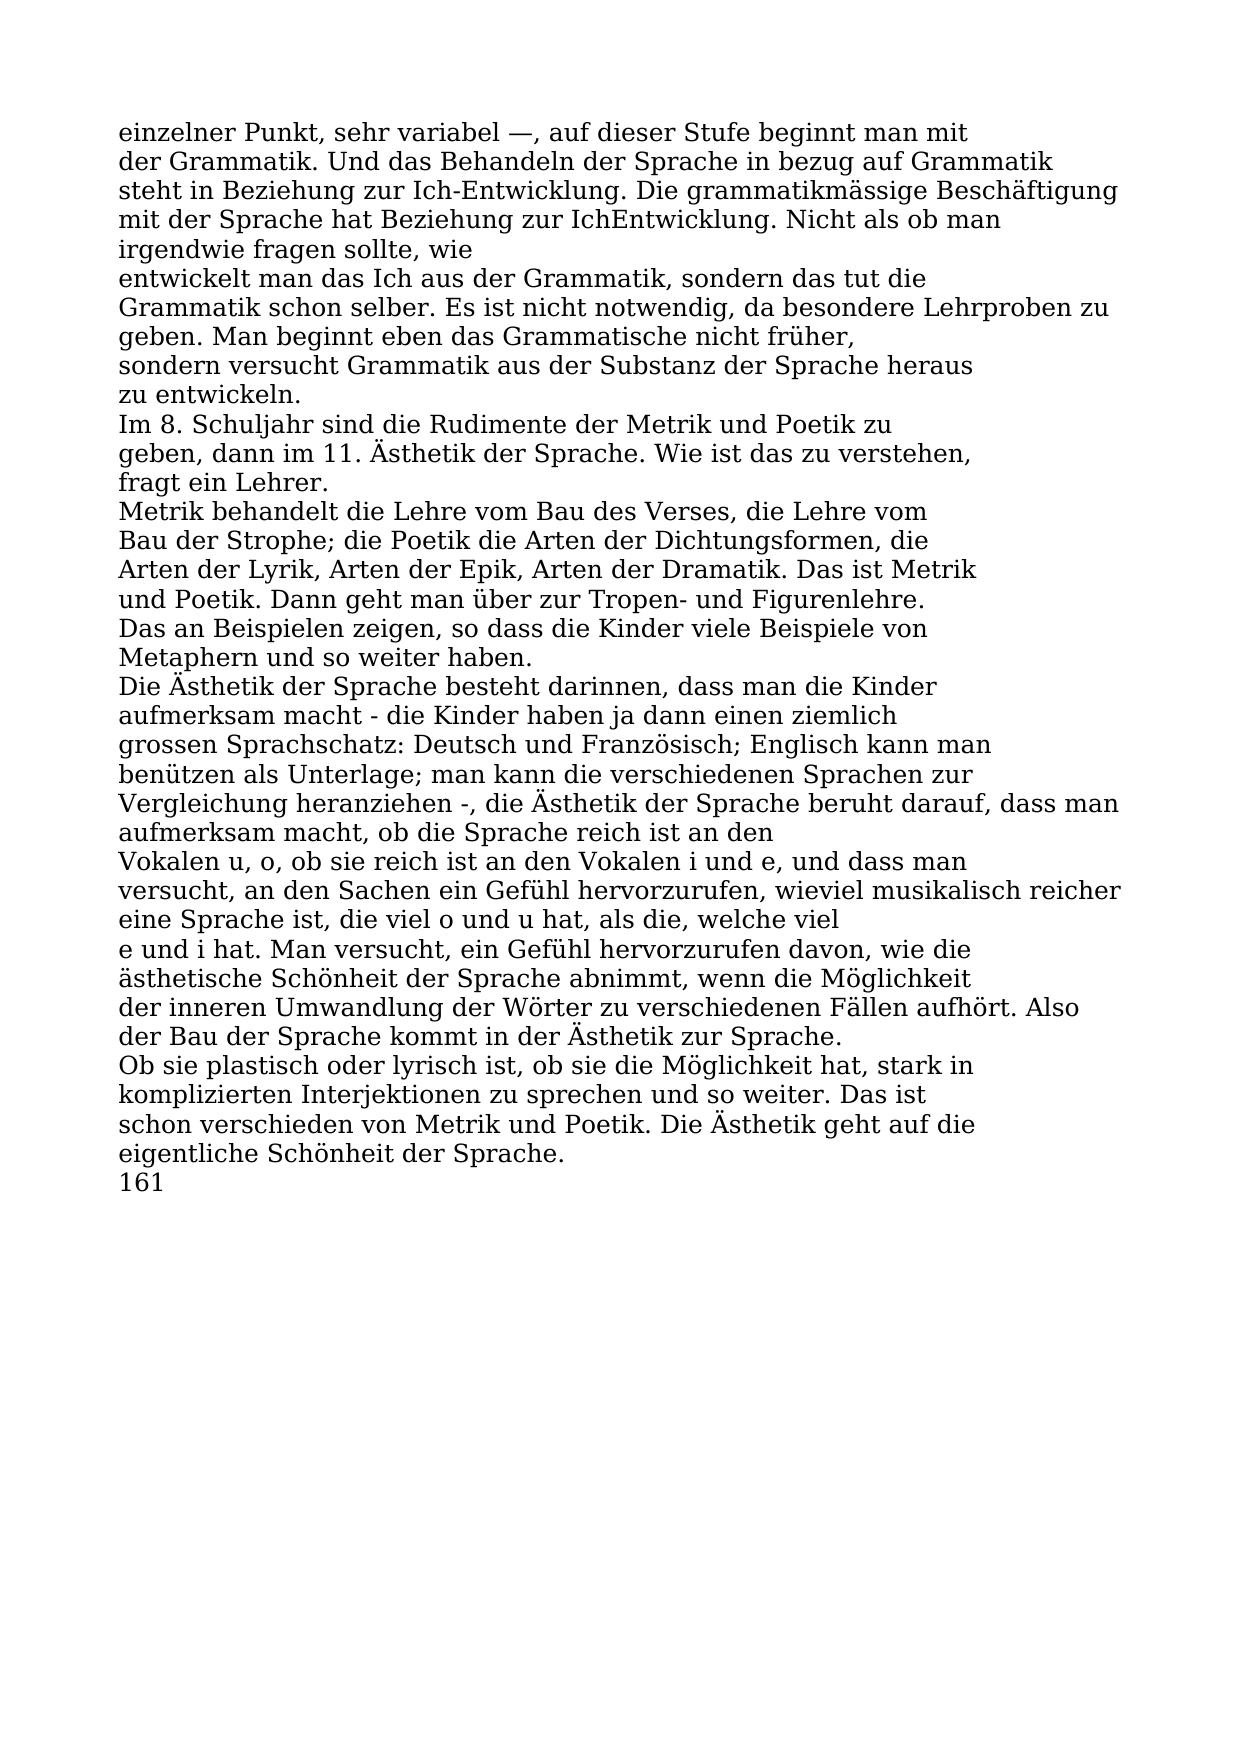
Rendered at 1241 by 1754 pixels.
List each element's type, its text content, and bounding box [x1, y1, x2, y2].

text aufmerksam macht - die Kinder haben ja dann einen ziemlich [118, 701, 1122, 731]
text benützen als Unterlage; man kann die verschiedenen Sprachen zur [118, 760, 1122, 789]
text 161 [118, 1168, 1122, 1197]
text Arten der Lyrik, Arten der Epik, Arten der Dramatik. Das ist Metrik [118, 556, 1122, 585]
text Die Ästhetik der Sprache besteht darinnen, dass man die Kinder [118, 672, 1122, 701]
text zu entwickeln. [118, 381, 1122, 410]
text schon verschieden von Metrik und Poetik. Die Ästhetik geht auf die [118, 1110, 1122, 1139]
text Vergleichung heranziehen -, die Ästhetik der Sprache beruht darauf, dass man aufmerksam macht, ob die Sprache reich ist an den [118, 789, 1122, 847]
text Metrik behandelt die Lehre vom Bau des Verses, die Lehre vom [118, 497, 1122, 526]
text Metaphern und so weiter haben. [118, 643, 1122, 672]
text Im 8. Schuljahr sind die Rudimente der Metrik und Poetik zu [118, 410, 1122, 439]
text und Poetik. Dann geht man über zur Tropen- und Figurenlehre. [118, 585, 1122, 614]
text grossen Sprachschatz: Deutsch und Französisch; Englisch kann man [118, 731, 1122, 760]
text Vokalen u, o, ob sie reich ist an den Vokalen i und e, und dass man [118, 847, 1122, 876]
text entwickelt man das Ich aus der Grammatik, sondern das tut die [118, 264, 1122, 293]
text Das an Beispielen zeigen, so dass die Kinder viele Beispiele von [118, 614, 1122, 643]
text eigentliche Schönheit der Sprache. [118, 1139, 1122, 1168]
text geben, dann im 11. Ästhetik der Sprache. Wie ist das zu verstehen, [118, 439, 1122, 468]
text komplizierten Interjektionen zu sprechen und so weiter. Das ist [118, 1081, 1122, 1110]
text der inneren Umwandlung der Wörter zu verschiedenen Fällen aufhört. Also der Bau der Sprache kommt in der Ästhetik zur Sprache. [118, 993, 1122, 1051]
text Ob sie plastisch oder lyrisch ist, ob sie die Möglichkeit hat, stark in [118, 1051, 1122, 1081]
text sondern versucht Grammatik aus der Substanz der Sprache heraus [118, 351, 1122, 381]
text fragt ein Lehrer. [118, 468, 1122, 497]
text versucht, an den Sachen ein Gefühl hervorzurufen, wieviel musikalisch reicher eine Sprache ist, die viel o und u hat, als die, welche viel [118, 876, 1122, 935]
text der Grammatik. Und das Behandeln der Sprache in bezug auf Grammatik steht in Beziehung zur Ich-Entwicklung. Die grammatikmässige Beschäftigung mit der Sprache hat Beziehung zur IchEntwicklung. Nicht als ob man irgendwie fragen sollte, wie [118, 147, 1122, 264]
text ästhetische Schönheit der Sprache abnimmt, wenn die Möglichkeit [118, 964, 1122, 993]
text einzelner Punkt, sehr variabel —, auf dieser Stufe beginnt man mit [118, 118, 1122, 147]
text e und i hat. Man versucht, ein Gefühl hervorzurufen davon, wie die [118, 935, 1122, 964]
text Bau der Strophe; die Poetik die Arten der Dichtungsformen, die [118, 526, 1122, 556]
text Grammatik schon selber. Es ist nicht notwendig, da besondere Lehrproben zu geben. Man beginnt eben das Grammatische nicht früher, [118, 293, 1122, 351]
